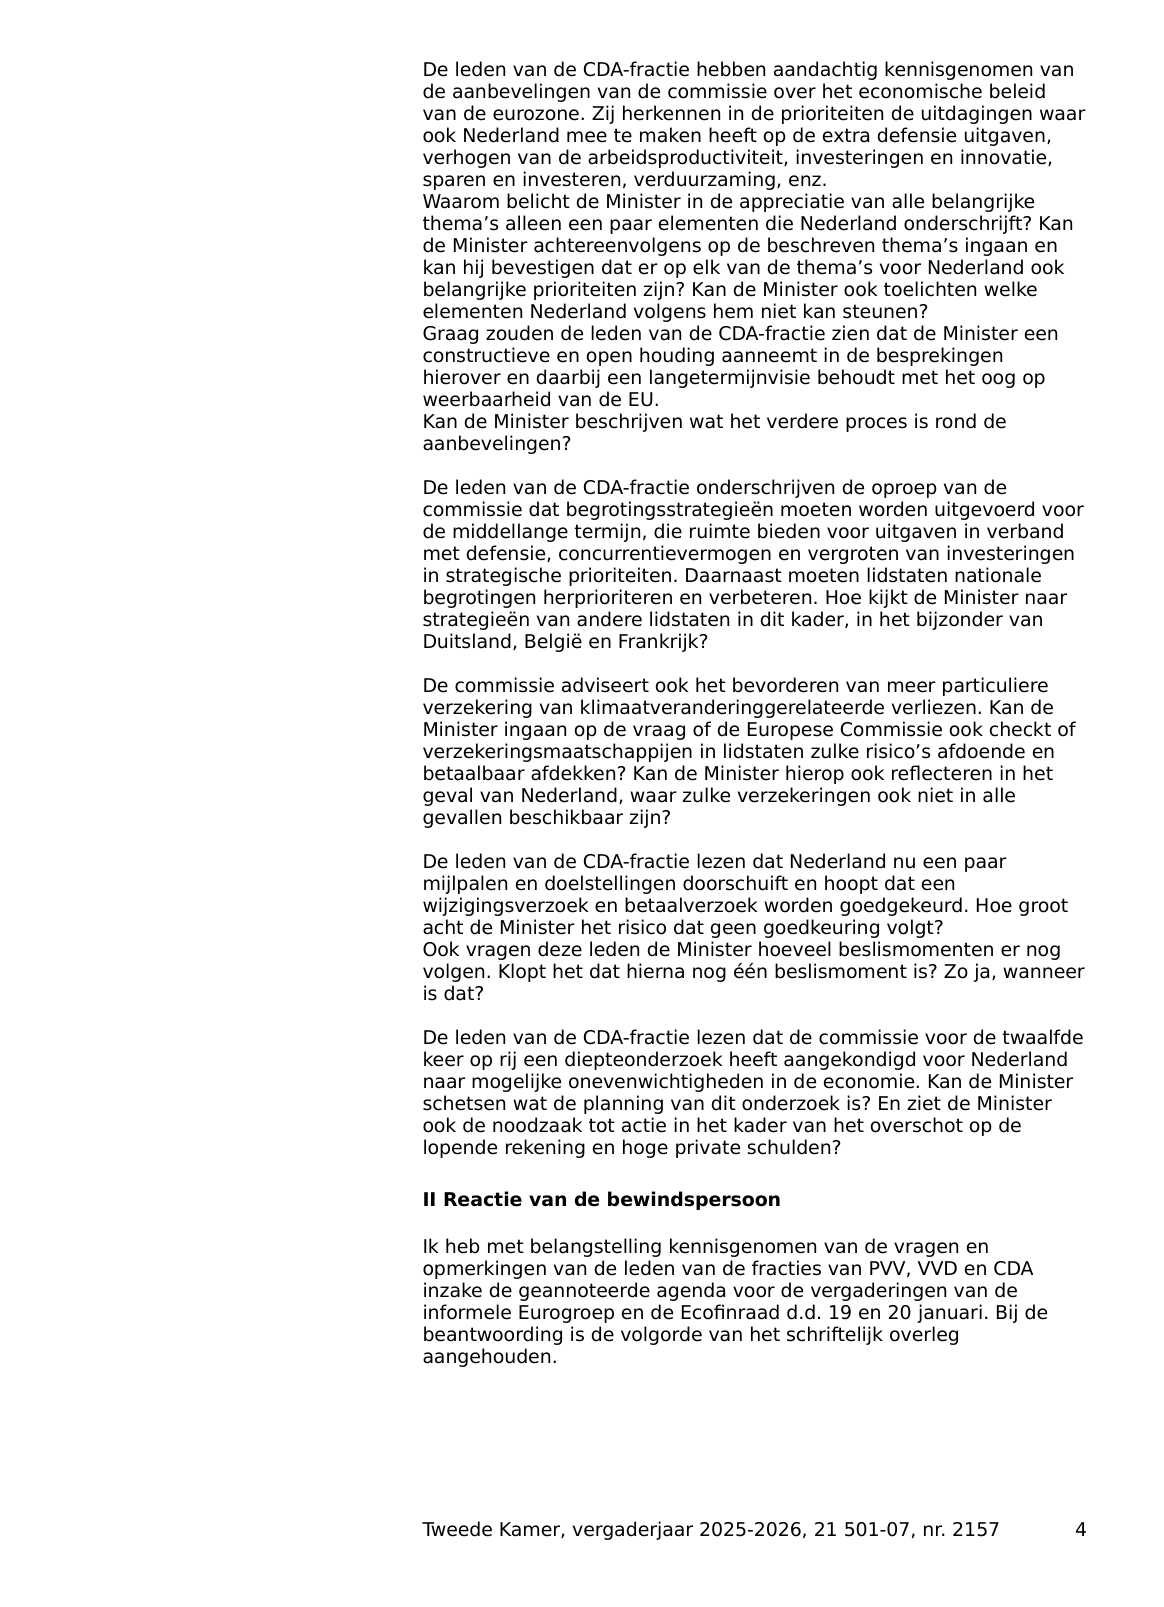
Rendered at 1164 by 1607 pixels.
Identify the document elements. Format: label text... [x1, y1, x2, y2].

text De commissie adviseert ook het bevorderen van meer particuliere verzekering van klimaatveranderinggerelateerde verliezen. Kan de Minister ingaan op de vraag of de Europese Commissie ook checkt of verzekeringsmaatschappijen in lidstaten zulke risico’s afdoende en betaalbaar afdekken? Kan de Minister hierop ook reflecteren in het geval van Nederland, waar zulke verzekeringen ook niet in alle gevallen beschikbaar zijn? [422, 675, 1087, 829]
subtitle II Reactie van de bewindspersoon [422, 1189, 1087, 1211]
text De leden van de CDA-fractie hebben aandachtig kennisgenomen van de aanbevelingen van de commissie over het economische beleid van de eurozone. Zij herkennen in de prioriteiten de uitdagingen waar ook Nederland mee te maken heeft op de extra defensie uitgaven, verhogen van de arbeidsproductiviteit, investeringen en innovatie, sparen en investeren, verduurzaming, enz. [422, 59, 1087, 191]
text Kan de Minister beschrijven wat het verdere proces is rond de aanbevelingen? [422, 411, 1087, 455]
text De leden van de CDA-fractie lezen dat Nederland nu een paar mijlpalen en doelstellingen doorschuift en hoopt dat een wijzigingsverzoek en betaalverzoek worden goedgekeurd. Hoe groot acht de Minister het risico dat geen goedkeuring volgt? [422, 851, 1087, 939]
text De leden van de CDA-fractie lezen dat de commissie voor de twaalfde keer op rij een diepteonderzoek heeft aangekondigd voor Nederland naar mogelijke onevenwichtigheden in de economie. Kan de Minister schetsen wat de planning van dit onderzoek is? En ziet de Minister ook de noodzaak tot actie in het kader van het overschot op de lopende rekening en hoge private schulden? [422, 1027, 1087, 1159]
text Ik heb met belangstelling kennisgenomen van de vragen en opmerkingen van de leden van de fracties van PVV, VVD en CDA inzake de geannoteerde agenda voor de vergaderingen van de informele Eurogroep en de Ecofinraad d.d. 19 en 20 januari. Bij de beantwoording is de volgorde van het schriftelijk overleg aangehouden. [422, 1236, 1087, 1368]
text De leden van de CDA-fractie onderschrijven de oproep van de commissie dat begrotingsstrategieën moeten worden uitgevoerd voor de middellange termijn, die ruimte bieden voor uitgaven in verband met defensie, concurrentievermogen en vergroten van investeringen in strategische prioriteiten. Daarnaast moeten lidstaten nationale begrotingen herprioriteren en verbeteren. Hoe kijkt de Minister naar strategieën van andere lidstaten in dit kader, in het bijzonder van Duitsland, België en Frankrijk? [422, 477, 1087, 653]
text Ook vragen deze leden de Minister hoeveel beslismomenten er nog volgen. Klopt het dat hierna nog één beslismoment is? Zo ja, wanneer is dat? [422, 939, 1087, 1005]
text Graag zouden de leden van de CDA-fractie zien dat de Minister een constructieve en open houding aanneemt in de besprekingen hierover en daarbij een langetermijnvisie behoudt met het oog op weerbaarheid van de EU. [422, 323, 1087, 411]
text Waarom belicht de Minister in de appreciatie van alle belangrijke thema’s alleen een paar elementen die Nederland onderschrijft? Kan de Minister achtereenvolgens op de beschreven thema’s ingaan en kan hij bevestigen dat er op elk van de thema’s voor Nederland ook belangrijke prioriteiten zijn? Kan de Minister ook toelichten welke elementen Nederland volgens hem niet kan steunen? [422, 191, 1087, 323]
